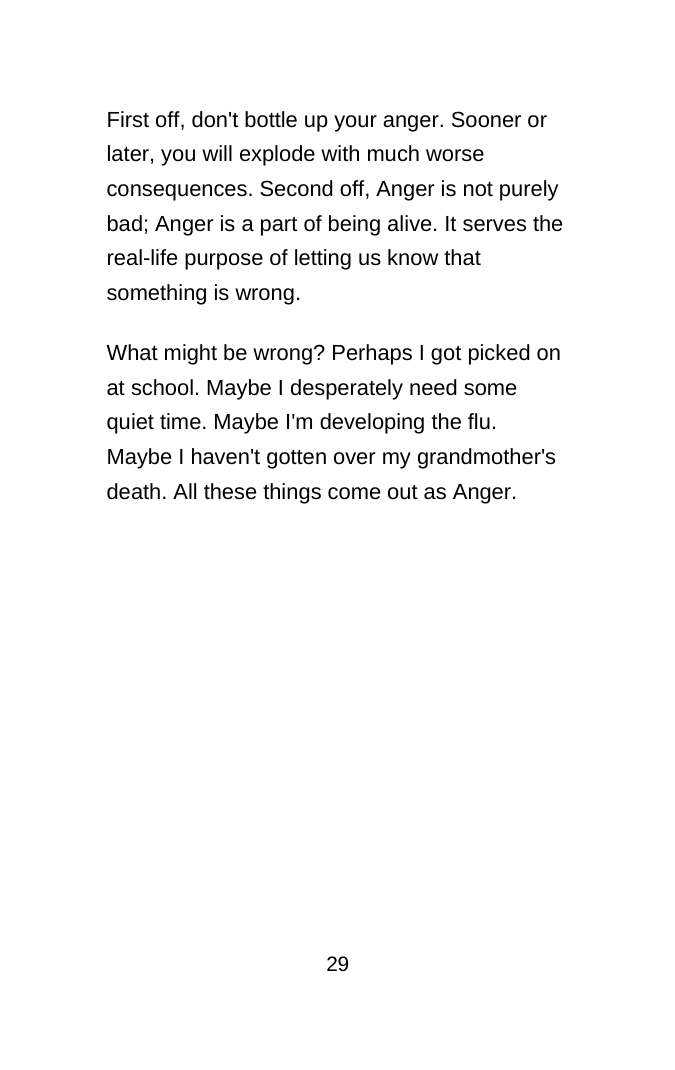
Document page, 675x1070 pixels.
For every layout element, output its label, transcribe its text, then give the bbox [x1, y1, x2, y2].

text What might be wrong? Perhaps I got picked on at school. Maybe I desperately need some quiet time. Maybe I'm developing the flu. Maybe I haven't gotten over my grandmother's death. All these things come out as Anger. [106, 340, 568, 504]
text First off, don't bottle up your anger. Sooner or later, you will explode with much worse consequences. Second off, Anger is not purely bad; Anger is a part of being alive. It serves the real-life purpose of letting us know that something is wrong. [106, 106, 568, 305]
